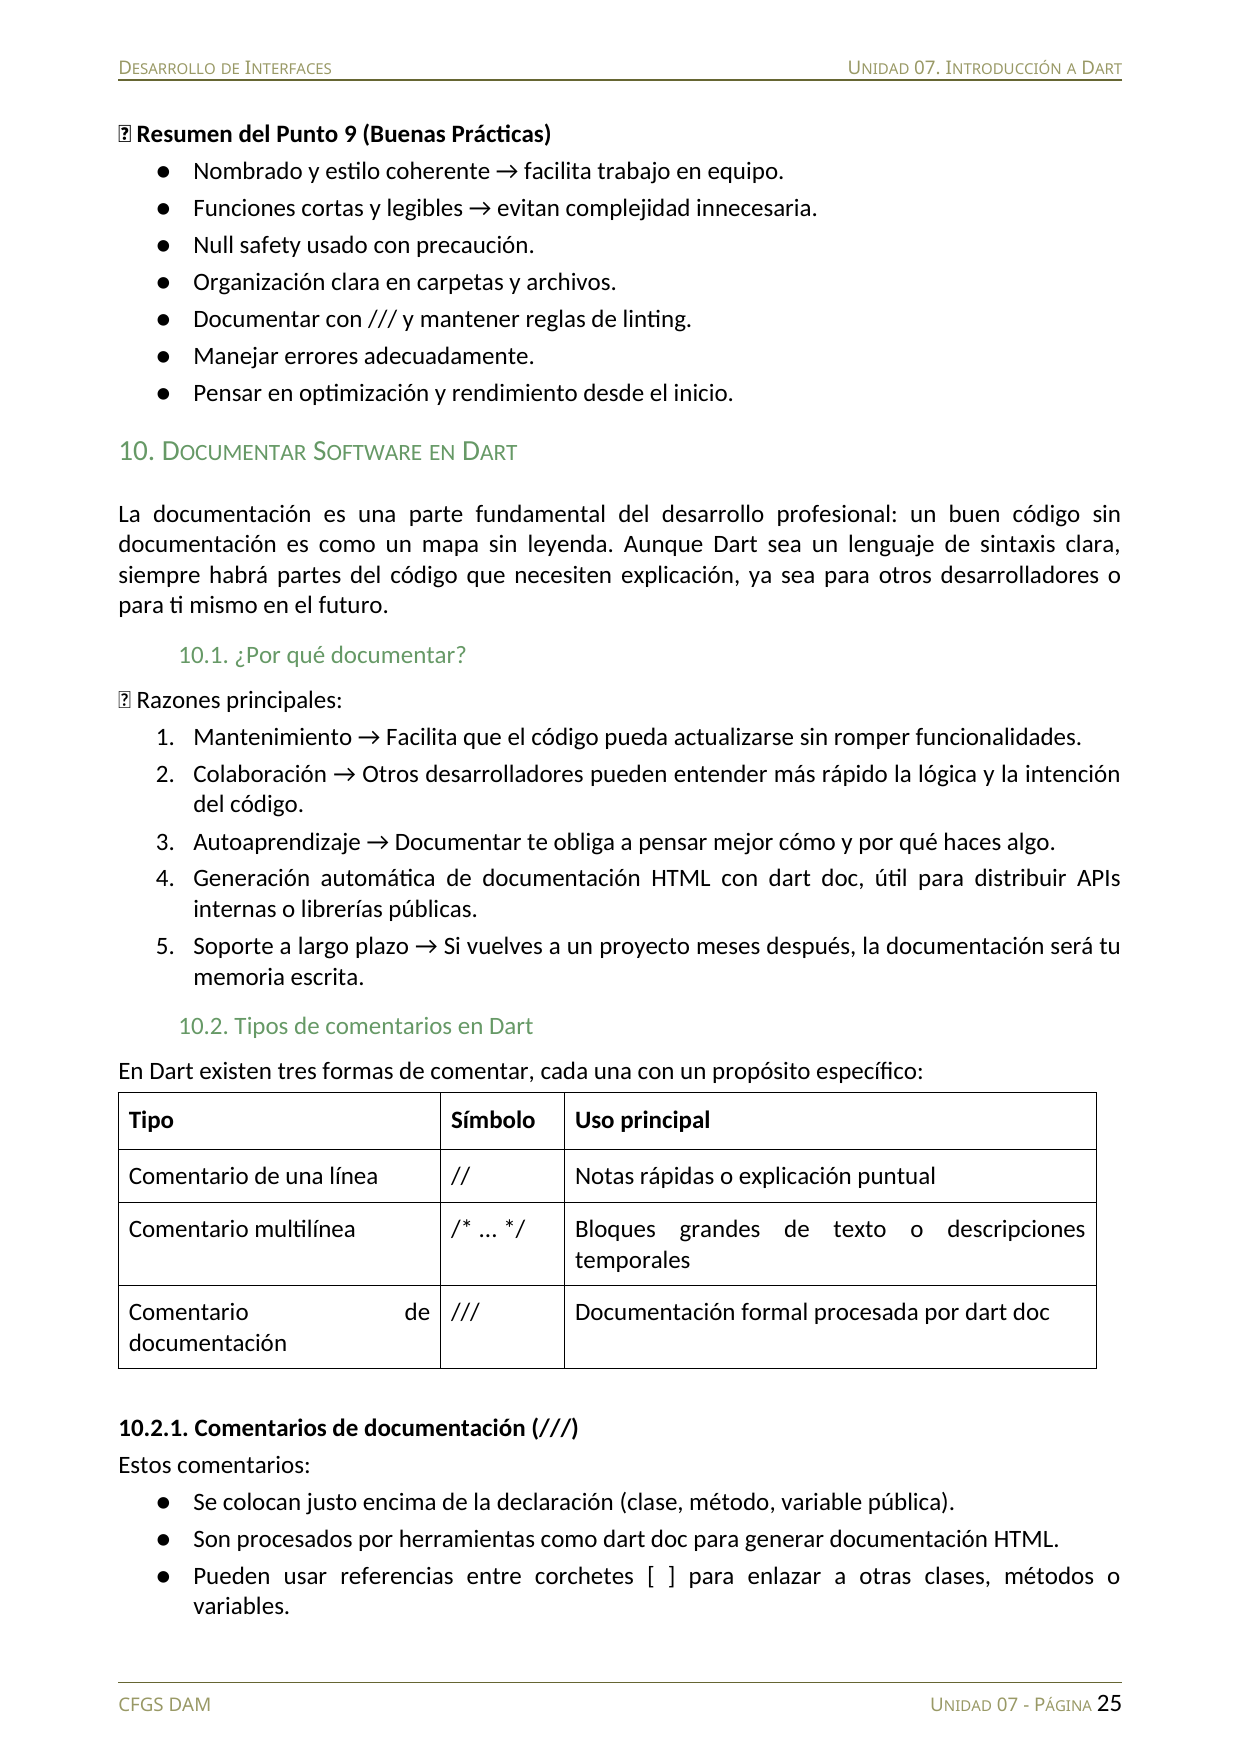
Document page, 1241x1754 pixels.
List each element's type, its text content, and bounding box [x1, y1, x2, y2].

text 🔷 Razones principales: [118, 684, 1122, 715]
list Organización clara en carpetas y archivos. [156, 266, 1122, 296]
list Mantenimiento → Facilita que el código pueda actualizarse sin romper funcionalidades. [156, 721, 1122, 752]
subtitle 10. Documentar Software en Dart [118, 432, 1122, 468]
table_header Tipo [119, 1093, 440, 1148]
list Autoaprendizaje → Documentar te obliga a pensar mejor cómo y por qué haces algo. [156, 826, 1122, 856]
list Pueden usar referencias entre corchetes [ ] para enlazar a otras clases, métodos o variables. [156, 1560, 1122, 1621]
list Generación automática de documentación HTML con dart doc, útil para distribuir APIs internas o librerías públicas. [156, 863, 1122, 924]
list Se colocan justo encima de la declaración (clase, método, variable pública). [156, 1486, 1122, 1516]
list Null safety usado con precaución. [156, 229, 1122, 259]
text La documentación es una parte fundamental del desarrollo profesional: un buen código sin documentación es como un mapa sin leyenda. Aunque Dart sea un lenguaje de sintaxis clara, siempre habrá partes del código que necesiten explicación, ya sea para otros desarrolladores o para ti mismo en el futuro. [118, 498, 1122, 620]
list Soporte a largo plazo → Si vuelves a un proyecto meses después, la documentación será tu memoria escrita. [156, 930, 1122, 991]
subtitle 10.2. Tipos de comentarios en Dart [178, 1010, 1122, 1041]
table_cell Comentario de documentación [119, 1286, 440, 1368]
subtitle 10.1. ¿Por qué documentar? [178, 639, 1122, 669]
table_header Uso principal [565, 1093, 1096, 1148]
text 📖 Resumen del Punto 9 (Buenas Prácticas) [118, 118, 1122, 148]
text 10.2.1. Comentarios de documentación (///) [118, 1412, 1122, 1442]
text Estos comentarios: [118, 1449, 1122, 1479]
text En Dart existen tres formas de comentar, cada una con un propósito específico: [118, 1055, 1122, 1086]
table_cell Bloques grandes de texto o descripciones temporales [565, 1203, 1096, 1285]
table_cell Comentario multilínea [119, 1203, 440, 1285]
list Manejar errores adecuadamente. [156, 340, 1122, 370]
table_cell // [441, 1150, 564, 1202]
list Pensar en optimización y rendimiento desde el inicio. [156, 377, 1122, 407]
table_cell Documentación formal procesada por dart doc [565, 1286, 1096, 1368]
table_cell /* ... */ [441, 1203, 564, 1285]
list Nombrado y estilo coherente → facilita trabajo en equipo. [156, 155, 1122, 186]
table_cell Notas rápidas o explicación puntual [565, 1150, 1096, 1202]
table_cell Comentario de una línea [119, 1150, 440, 1202]
list Son procesados por herramientas como dart doc para generar documentación HTML. [156, 1523, 1122, 1553]
table_header Símbolo [441, 1093, 564, 1148]
list Documentar con /// y mantener reglas de linting. [156, 303, 1122, 333]
list Funciones cortas y legibles → evitan complejidad innecesaria. [156, 192, 1122, 222]
list Colaboración → Otros desarrolladores pueden entender más rápido la lógica y la intención del código. [156, 758, 1122, 819]
table_cell /// [441, 1286, 564, 1368]
